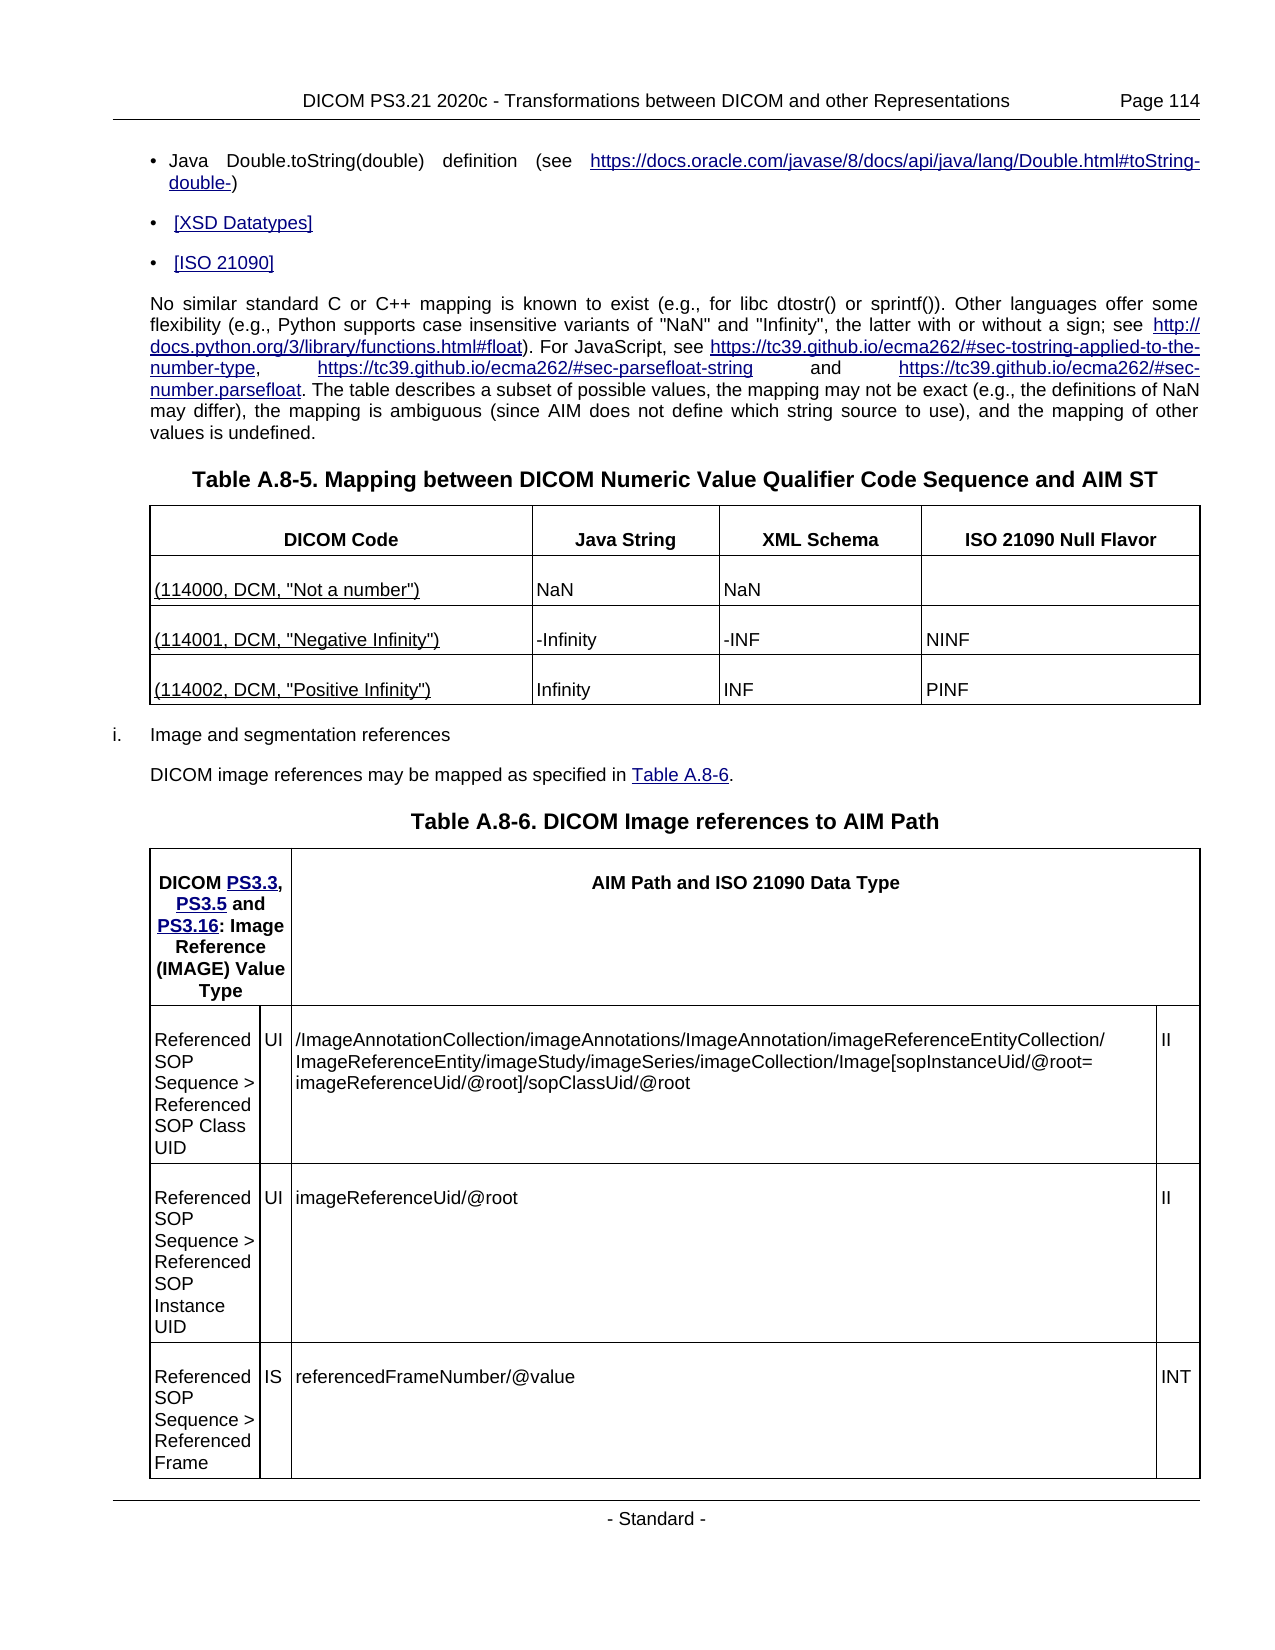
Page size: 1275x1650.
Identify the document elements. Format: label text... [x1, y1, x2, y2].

table_header Java String [533, 506, 719, 555]
table_cell (114001, DCM, "Negative Infinity") [151, 606, 532, 654]
table_header AIM Path and ISO 21090 Data Type [292, 849, 1199, 1005]
table_cell -Infinity [533, 606, 719, 654]
table_header ISO 21090 Null Flavor [922, 506, 1199, 555]
table_cell Referenced SOP Sequence > Referenced SOP Class UID [151, 1006, 259, 1163]
text • [XSD Datatypes] [150, 212, 1200, 233]
table_cell UI [261, 1006, 291, 1163]
table_cell UI [261, 1164, 291, 1342]
table_cell PINF [922, 655, 1199, 704]
table_cell II [1157, 1006, 1199, 1163]
text i. Image and segmentation references [112, 724, 1200, 745]
table_header DICOM Code [151, 506, 532, 555]
table_cell Infinity [533, 655, 719, 704]
table_cell INT [1157, 1343, 1199, 1478]
text Table A.8-5. Mapping between DICOM Numeric Value Qualifier Code Sequence and AIM ST [150, 466, 1200, 492]
table_cell -INF [720, 606, 921, 654]
table_cell imageReferenceUid/​@root [292, 1164, 1156, 1342]
table_cell referencedFrameNumber/​@value [292, 1343, 1156, 1478]
table_cell IS [261, 1343, 291, 1478]
table_cell (114000, DCM, "Not a number") [151, 556, 532, 605]
table_cell NINF [922, 606, 1199, 654]
table_cell NaN [720, 556, 921, 605]
table_cell INF [720, 655, 921, 704]
text • [ISO 21090] [150, 252, 1200, 274]
table_header XML Schema [720, 506, 921, 555]
text Table A.8-6. DICOM Image references to AIM Path [150, 808, 1200, 834]
text No similar standard C or C++ mapping is known to exist (e.g., for libc dtostr() or sprintf()). Other languages offer some flexibility (e.g., Python supports case insensitive variants of "NaN" and "Infinity", the latter with or without a sign; see http://​docs.python.org/​3/​library/​functions.html#float). For JavaScript, see https://​tc39.github.io/​ecma262/​#sec-tostring-applied-to-the-number-type, https://​tc39.github.io/​ecma262/​#sec-parsefloat-string and https://​tc39.github.io/​ecma262/​#sec-number.parsefloat. The table describes a subset of possible values, the mapping may not be exact (e.g., the definitions of NaN may differ), the mapping is ambiguous (since AIM does not define which string source to use), and the mapping of other values is undefined. [150, 292, 1200, 443]
table_cell Referenced SOP Sequence > Referenced Frame [151, 1343, 259, 1478]
table_header DICOM PS3.3, PS3.5 and PS3.16: Image Reference (IMAGE) Value Type [151, 849, 291, 1005]
text • Java Double.toString(double) definition (see https://​docs.oracle.com/​javase/​8/​docs/​api/​java/​lang/​Double.html#toString-double-) [150, 150, 1200, 193]
text DICOM image references may be mapped as specified in Table A.8-6. [150, 764, 1200, 786]
table_cell II [1157, 1164, 1199, 1342]
table_cell Referenced SOP Sequence > Referenced SOP Instance UID [151, 1164, 259, 1342]
table_cell [922, 556, 1199, 605]
table_cell NaN [533, 556, 719, 605]
table_cell (114002, DCM, "Positive Infinity") [151, 655, 532, 704]
table_cell /Image​Annotation​Collection/​image​Annotations/​Image​Annotation/​imageReferenceEntityCollection/​ImageReferenceEntity/​imageStudy/​imageSeries/​imageCollection/​Image[sopInstanceUid/​@root=​imageReferenceUid/​@root]/​sopClassUid/​@root [292, 1006, 1156, 1163]
